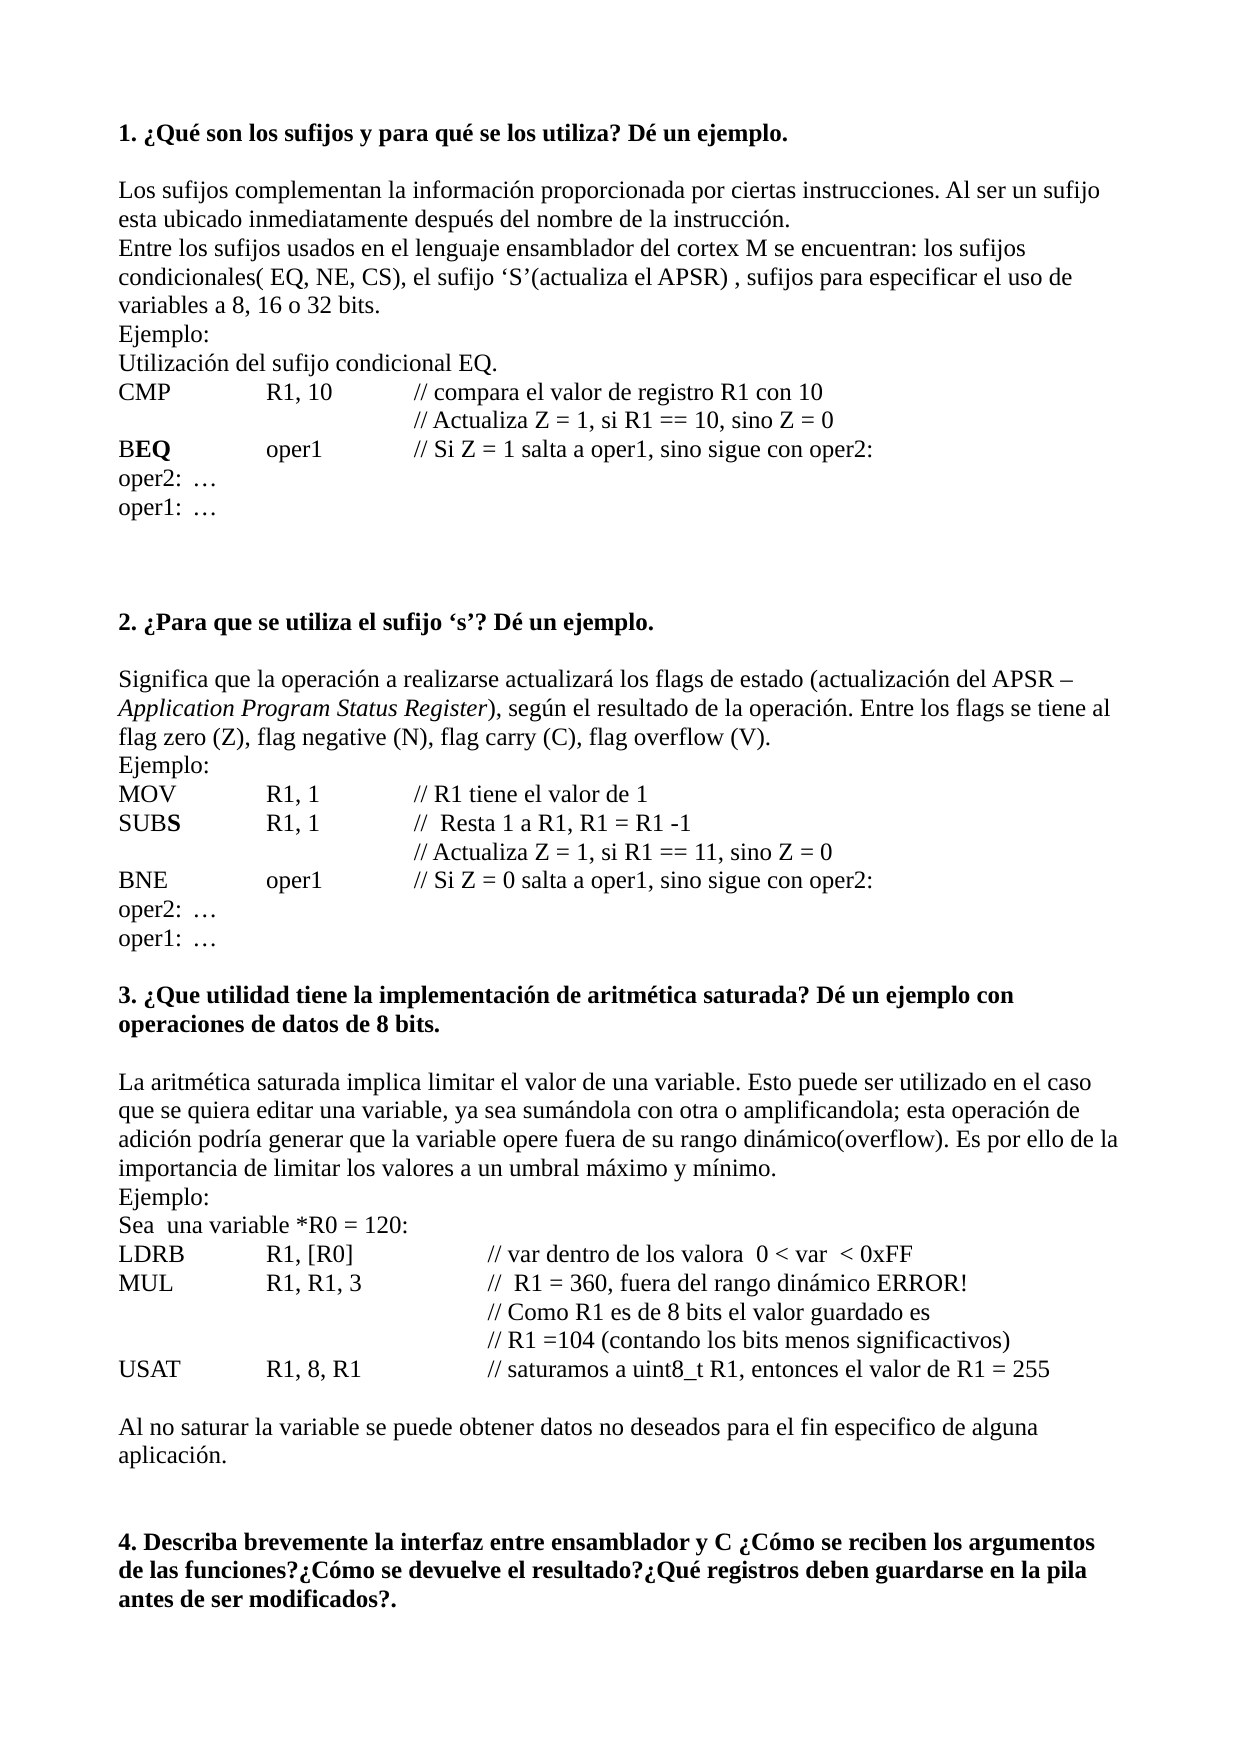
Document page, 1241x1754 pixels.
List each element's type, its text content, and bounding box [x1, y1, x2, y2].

text 2. ¿Para que se utiliza el sufijo ‘s’? Dé un ejemplo. [118, 607, 1122, 636]
text Utilización del sufijo condicional EQ. [118, 348, 1122, 377]
text // Actualiza Z = 1, si R1 == 11, sino Z = 0 [118, 837, 1122, 866]
text // Como R1 es de 8 bits el valor guardado es [118, 1297, 1122, 1326]
text BEQ oper1 // Si Z = 1 salta a oper1, sino sigue con oper2: [118, 434, 1122, 463]
text MUL R1, R1, 3 // R1 = 360, fuera del rango dinámico ERROR! [118, 1268, 1122, 1297]
text Ejemplo: [118, 751, 1122, 779]
text CMP R1, 10 // compara el valor de registro R1 con 10 [118, 377, 1122, 406]
text 4. Describa brevemente la interfaz entre ensamblador y C ¿Cómo se reciben los argumentos de las funciones?¿Cómo se devuelve el resultado?¿Qué registros deben guardarse en la pila antes de ser modificados?. [118, 1527, 1122, 1613]
text Sea una variable *R0 = 120: [118, 1211, 1122, 1239]
text 1. ¿Qué son los sufijos y para qué se los utiliza? Dé un ejemplo. [118, 118, 1122, 147]
text Significa que la operación a realizarse actualizará los flags de estado (actualización del APSR – Application Program Status Register), según el resultado de la operación. Entre los flags se tiene al flag zero (Z), flag negative (N), flag carry (C), flag overflow (V). [118, 664, 1122, 751]
text Al no saturar la variable se puede obtener datos no deseados para el fin especifico de alguna aplicación. [118, 1412, 1122, 1469]
text // R1 =104 (contando los bits menos significactivos) [118, 1326, 1122, 1354]
text LDRB R1, [R0] // var dentro de los valora 0 < var < 0xFF [118, 1239, 1122, 1268]
text Ejemplo: [118, 319, 1122, 348]
text La aritmética saturada implica limitar el valor de una variable. Esto puede ser utilizado en el caso que se quiera editar una variable, ya sea sumándola con otra o amplificandola; esta operación de adición podría generar que la variable opere fuera de su rango dinámico(overflow). Es por ello de la importancia de limitar los valores a un umbral máximo y mínimo. [118, 1067, 1122, 1182]
text oper2: … [118, 463, 1122, 492]
text SUBS R1, 1 // Resta 1 a R1, R1 = R1 -1 [118, 808, 1122, 837]
text oper1: … [118, 492, 1122, 521]
text oper2: … [118, 894, 1122, 923]
text MOV R1, 1 // R1 tiene el valor de 1 [118, 779, 1122, 808]
text oper1: … [118, 923, 1122, 952]
text Los sufijos complementan la información proporcionada por ciertas instrucciones. Al ser un sufijo esta ubicado inmediatamente después del nombre de la instrucción. [118, 176, 1122, 233]
text Ejemplo: [118, 1182, 1122, 1211]
text USAT R1, 8, R1 // saturamos a uint8_t R1, entonces el valor de R1 = 255 [118, 1354, 1122, 1383]
text // Actualiza Z = 1, si R1 == 10, sino Z = 0 [118, 406, 1122, 434]
text Entre los sufijos usados en el lenguaje ensamblador del cortex M se encuentran: los sufijos condicionales( EQ, NE, CS), el sufijo ‘S’(actualiza el APSR) , sufijos para especificar el uso de variables a 8, 16 o 32 bits. [118, 233, 1122, 319]
text BNE oper1 // Si Z = 0 salta a oper1, sino sigue con oper2: [118, 866, 1122, 894]
text 3. ¿Que utilidad tiene la implementación de aritmética saturada? Dé un ejemplo con operaciones de datos de 8 bits. [118, 981, 1122, 1038]
